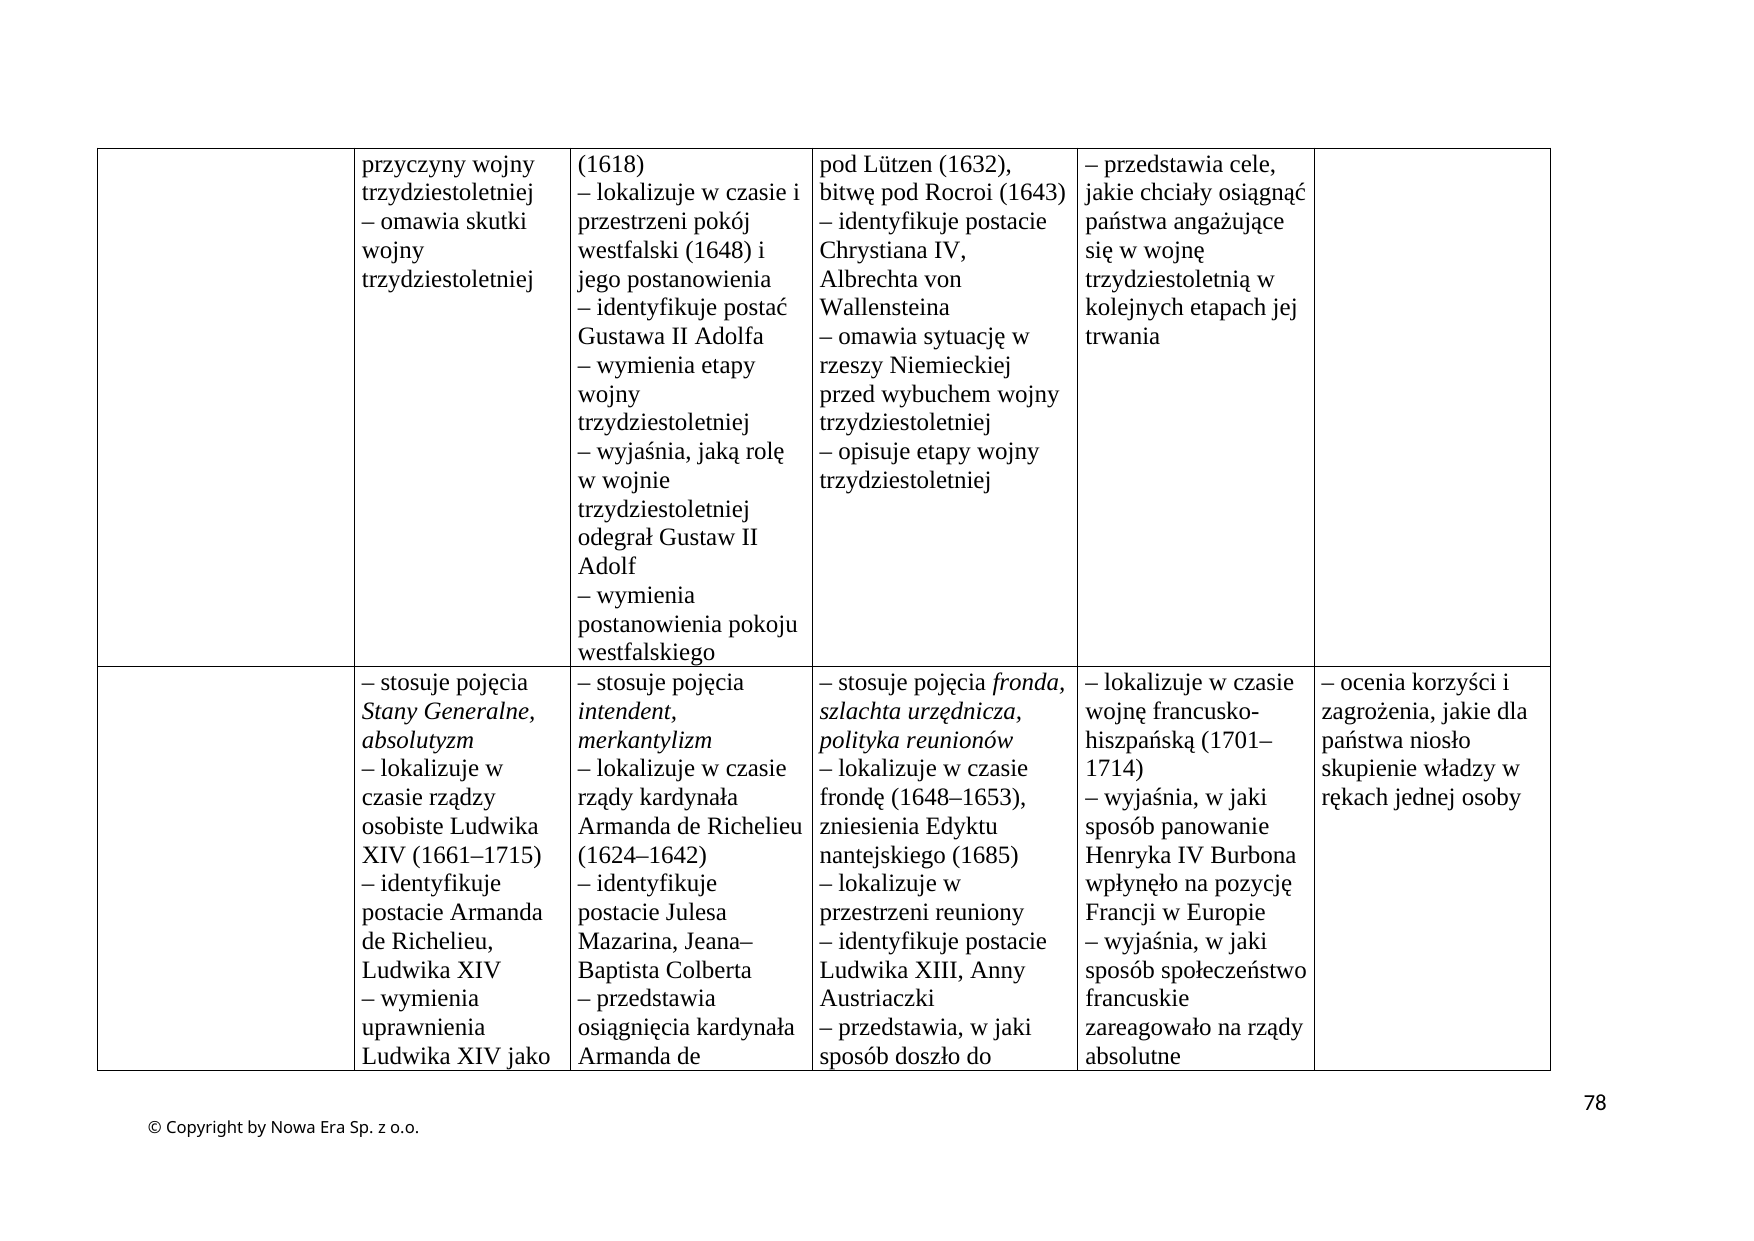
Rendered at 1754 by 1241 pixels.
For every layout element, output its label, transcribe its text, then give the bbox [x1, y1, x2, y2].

table_cell – przedstawia cele, jakie chciały osiągnąć państwa angażujące się w wojnę trzydziestoletnią w kolejnych etapach jej trwania [1078, 149, 1314, 666]
table_cell – lokalizuje w czasie wojnę francusko-hiszpańską (1701–1714) – wyjaśnia, w jaki sposób panowanie Henryka IV Burbona wpłynęło na pozycję Francji w Europie – wyjaśnia, w jaki sposób społeczeństwo francuskie zareagowało na rządy absolutne [1078, 667, 1314, 1070]
table_cell [98, 149, 354, 666]
table_cell – stosuje pojęcia intendent, merkantylizm – lokalizuje w czasie rządy kardynała Armanda de Richelieu (1624–1642) – identyfikuje postacie Julesa Mazarina, Jeana–Baptista Colberta – przedstawia osiągnięcia kardynała Armanda de [571, 667, 812, 1070]
table_cell – stosuje pojęcia Stany Generalne, absolutyzm – lokalizuje w czasie rządzy osobiste Ludwika XIV (1661–1715) – identyfikuje postacie Armanda de Richelieu, Ludwika XIV – wymienia uprawnienia Ludwika XIV jako [355, 667, 570, 1070]
table_cell [98, 667, 354, 1070]
table_cell [1315, 149, 1550, 666]
table_cell – ocenia korzyści i zagrożenia, jakie dla państwa niosło skupienie władzy w rękach jednej osoby [1315, 667, 1550, 1070]
table_cell – stosuje pojęcia fronda, szlachta urzędnicza, polityka reunionów – lokalizuje w czasie frondę (1648–1653), zniesienia Edyktu nantejskiego (1685) – lokalizuje w przestrzeni reuniony – identyfikuje postacie Ludwika XIII, Anny Austriaczki – przedstawia, w jaki sposób doszło do [813, 667, 1077, 1070]
table_cell pod Lützen (1632), bitwę pod Rocroi (1643) – identyfikuje postacie Chrystiana IV, Albrechta von Wallensteina – omawia sytuację w rzeszy Niemieckiej przed wybuchem wojny trzydziestoletniej – opisuje etapy wojny trzydziestoletniej [813, 149, 1077, 666]
table_cell przyczyny wojny trzydziestoletniej – omawia skutki wojny trzydziestoletniej [355, 149, 570, 666]
table_cell (1618) – lokalizuje w czasie i przestrzeni pokój westfalski (1648) i jego postanowienia – identyfikuje postać Gustawa II Adolfa – wymienia etapy wojny trzydziestoletniej – wyjaśnia, jaką rolę w wojnie trzydziestoletniej odegrał Gustaw II Adolf – wymienia postanowienia pokoju westfalskiego [571, 149, 812, 666]
